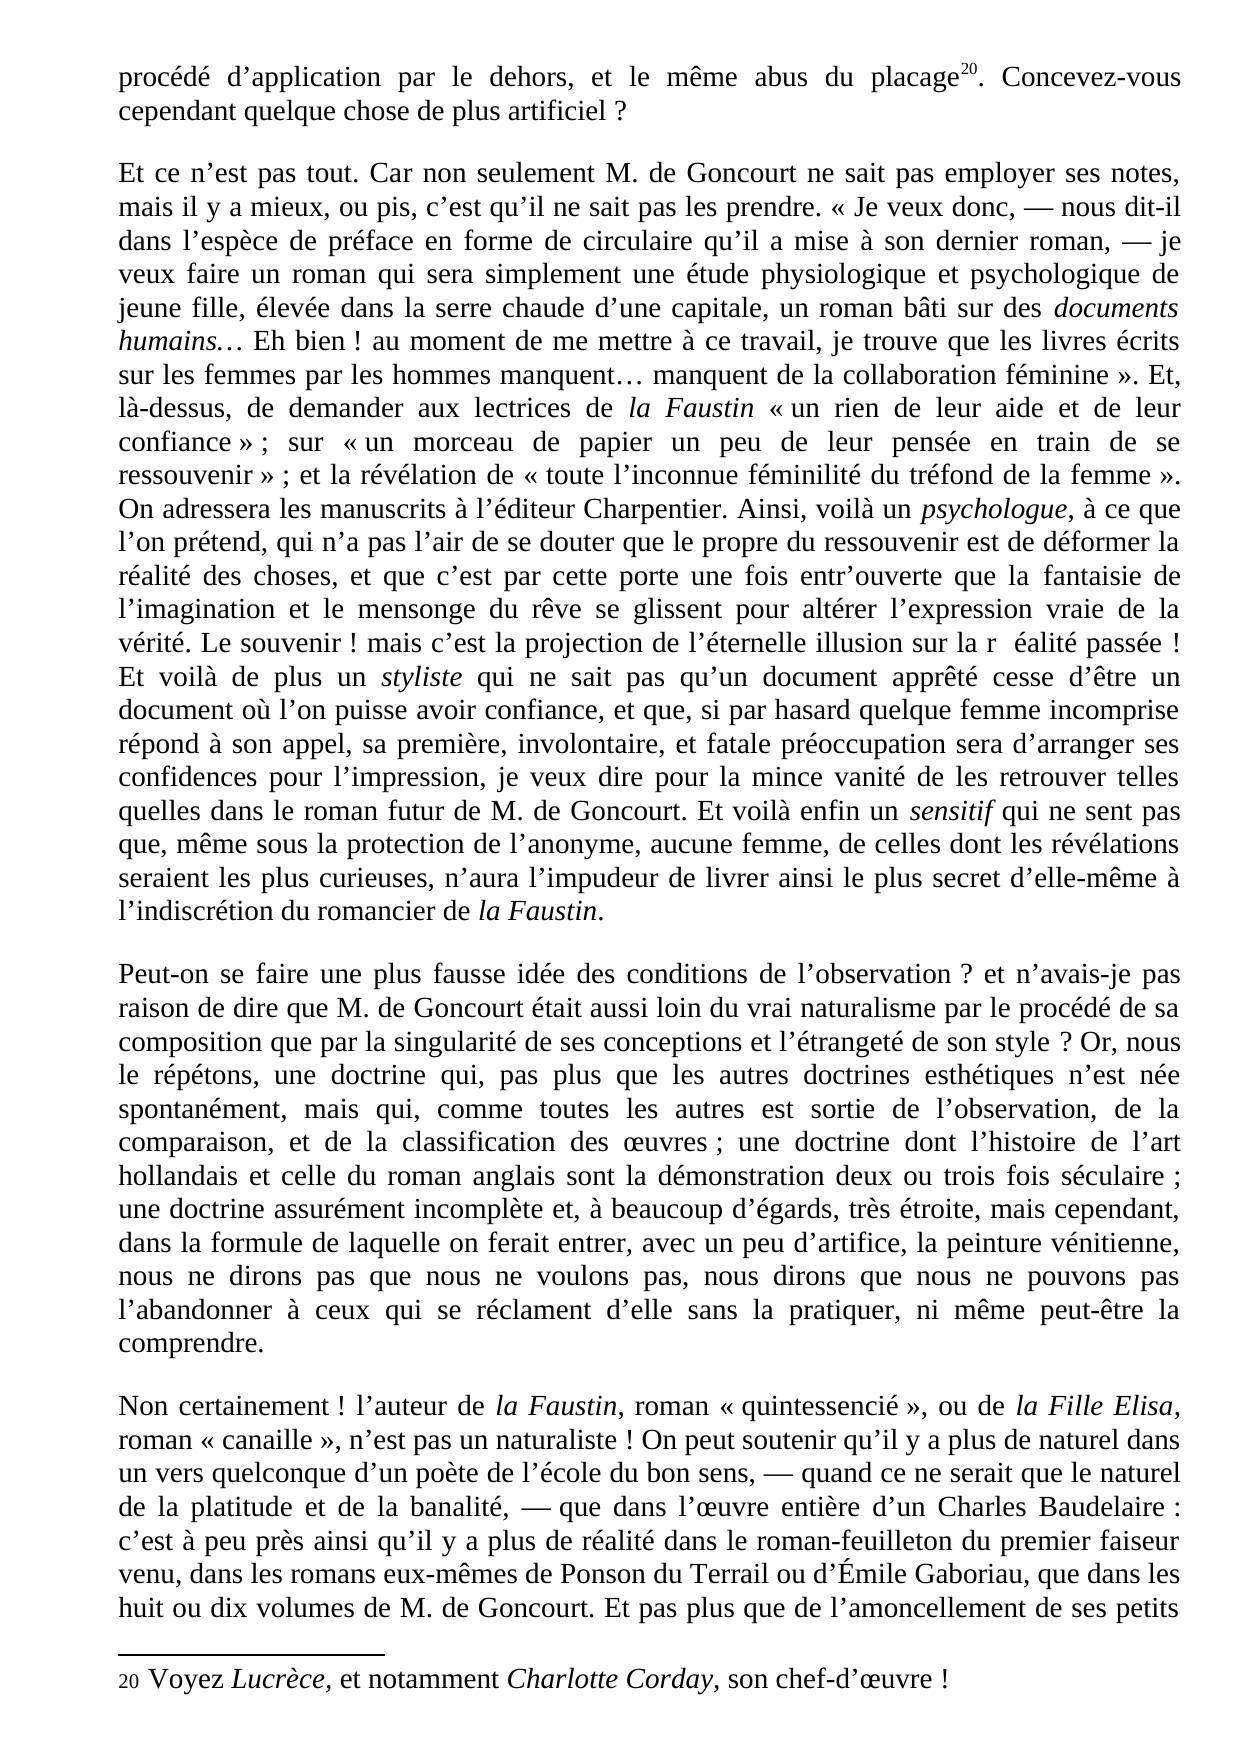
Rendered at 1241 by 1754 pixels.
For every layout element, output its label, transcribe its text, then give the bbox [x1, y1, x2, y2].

text Peut-on se faire une plus fausse idée des conditions de l’observation ? et n’avais-je pas raison de dire que M. de Goncourt était aussi loin du vrai naturalisme par le procédé de sa composition que par la singularité de ses conceptions et l’étrangeté de son style ? Or, nous le répétons, une doctrine qui, pas plus que les autres doctrines esthétiques n’est née spontanément, mais qui, comme toutes les autres est sortie de l’observation, de la comparaison, et de la classification des œuvres ; une doctrine dont l’histoire de l’art hollandais et celle du roman anglais sont la démonstration deux ou trois fois séculaire ; une doctrine assurément incomplète et, à beaucoup d’égards, très étroite, mais cependant, dans la formule de laquelle on ferait entrer, avec un peu d’artifice, la peinture vénitienne, nous ne dirons pas que nous ne voulons pas, nous dirons que nous ne pouvons pas l’abandonner à ceux qui se réclament d’elle sans la pratiquer, ni même peut-être la comprendre. [118, 957, 1181, 1359]
text Voyez Lucrèce, et notamment Charlotte Corday, son chef-d’œuvre ! [118, 1661, 1181, 1695]
text Et ce n’est pas tout. Car non seulement M. de Goncourt ne sait pas employer ses notes, mais il y a mieux, ou pis, c’est qu’il ne sait pas les prendre. « Je veux donc, — nous dit-il dans l’espèce de préface en forme de circulaire qu’il a mise à son dernier roman, — je veux faire un roman qui sera simplement une étude physiologique et psychologique de jeune fille, élevée dans la serre chaude d’une capitale, un roman bâti sur des documents humains… Eh bien ! au moment de me mettre à ce travail, je trouve que les livres écrits sur les femmes par les hommes manquent… manquent de la collaboration féminine ». Et, là-dessus, de demander aux lectrices de la Faustin « un rien de leur aide et de leur confiance » ; sur « un morceau de papier un peu de leur pensée en train de se ressouvenir » ; et la révélation de « toute l’inconnue féminilité du tréfond de la femme ». On adressera les manuscrits à l’éditeur Charpentier. Ainsi, voilà un psychologue, à ce que l’on prétend, qui n’a pas l’air de se douter que le propre du ressouvenir est de déformer la réalité des choses, et que c’est par cette porte une fois entr’ouverte que la fantaisie de l’imagination et le mensonge du rêve se glissent pour altérer l’expression vraie de la vérité. Le souvenir ! mais c’est la projection de l’éternelle illusion sur la r éalité passée ! Et voilà de plus un styliste qui ne sait pas qu’un document apprêté cesse d’être un document où l’on puisse avoir confiance, et que, si par hasard quelque femme incomprise répond à son appel, sa première, involontaire, et fatale préoccupation sera d’arranger ses confidences pour l’impression, je veux dire pour la mince vanité de les retrouver telles quelles dans le roman futur de M. de Goncourt. Et voilà enfin un sensitif qui ne sent pas que, même sous la protection de l’anonyme, aucune femme, de celles dont les révélations seraient les plus curieuses, n’aura l’impudeur de livrer ainsi le plus secret d’elle-même à l’indiscrétion du romancier de la Faustin. [118, 156, 1181, 927]
text procédé d’application par le dehors, et le même abus du placage. Concevez-vous cependant quelque chose de plus artificiel ? [118, 59, 1181, 126]
text Non certainement ! l’auteur de la Faustin, roman « quintessencié », ou de la Fille Elisa, roman « canaille », n’est pas un naturaliste ! On peut soutenir qu’il y a plus de naturel dans un vers quelconque d’un poète de l’école du bon sens, — quand ce ne serait que le naturel de la platitude et de la banalité, — que dans l’œuvre entière d’un Charles Baudelaire : c’est à peu près ainsi qu’il y a plus de réalité dans le roman-feuilleton du premier faiseur venu, dans les romans eux-mêmes de Ponson du Terrail ou d’Émile Gaboriau, que dans les huit ou dix volumes de M. de Goncourt. Et pas plus que de l’amoncellement de ses petits [118, 1388, 1181, 1623]
